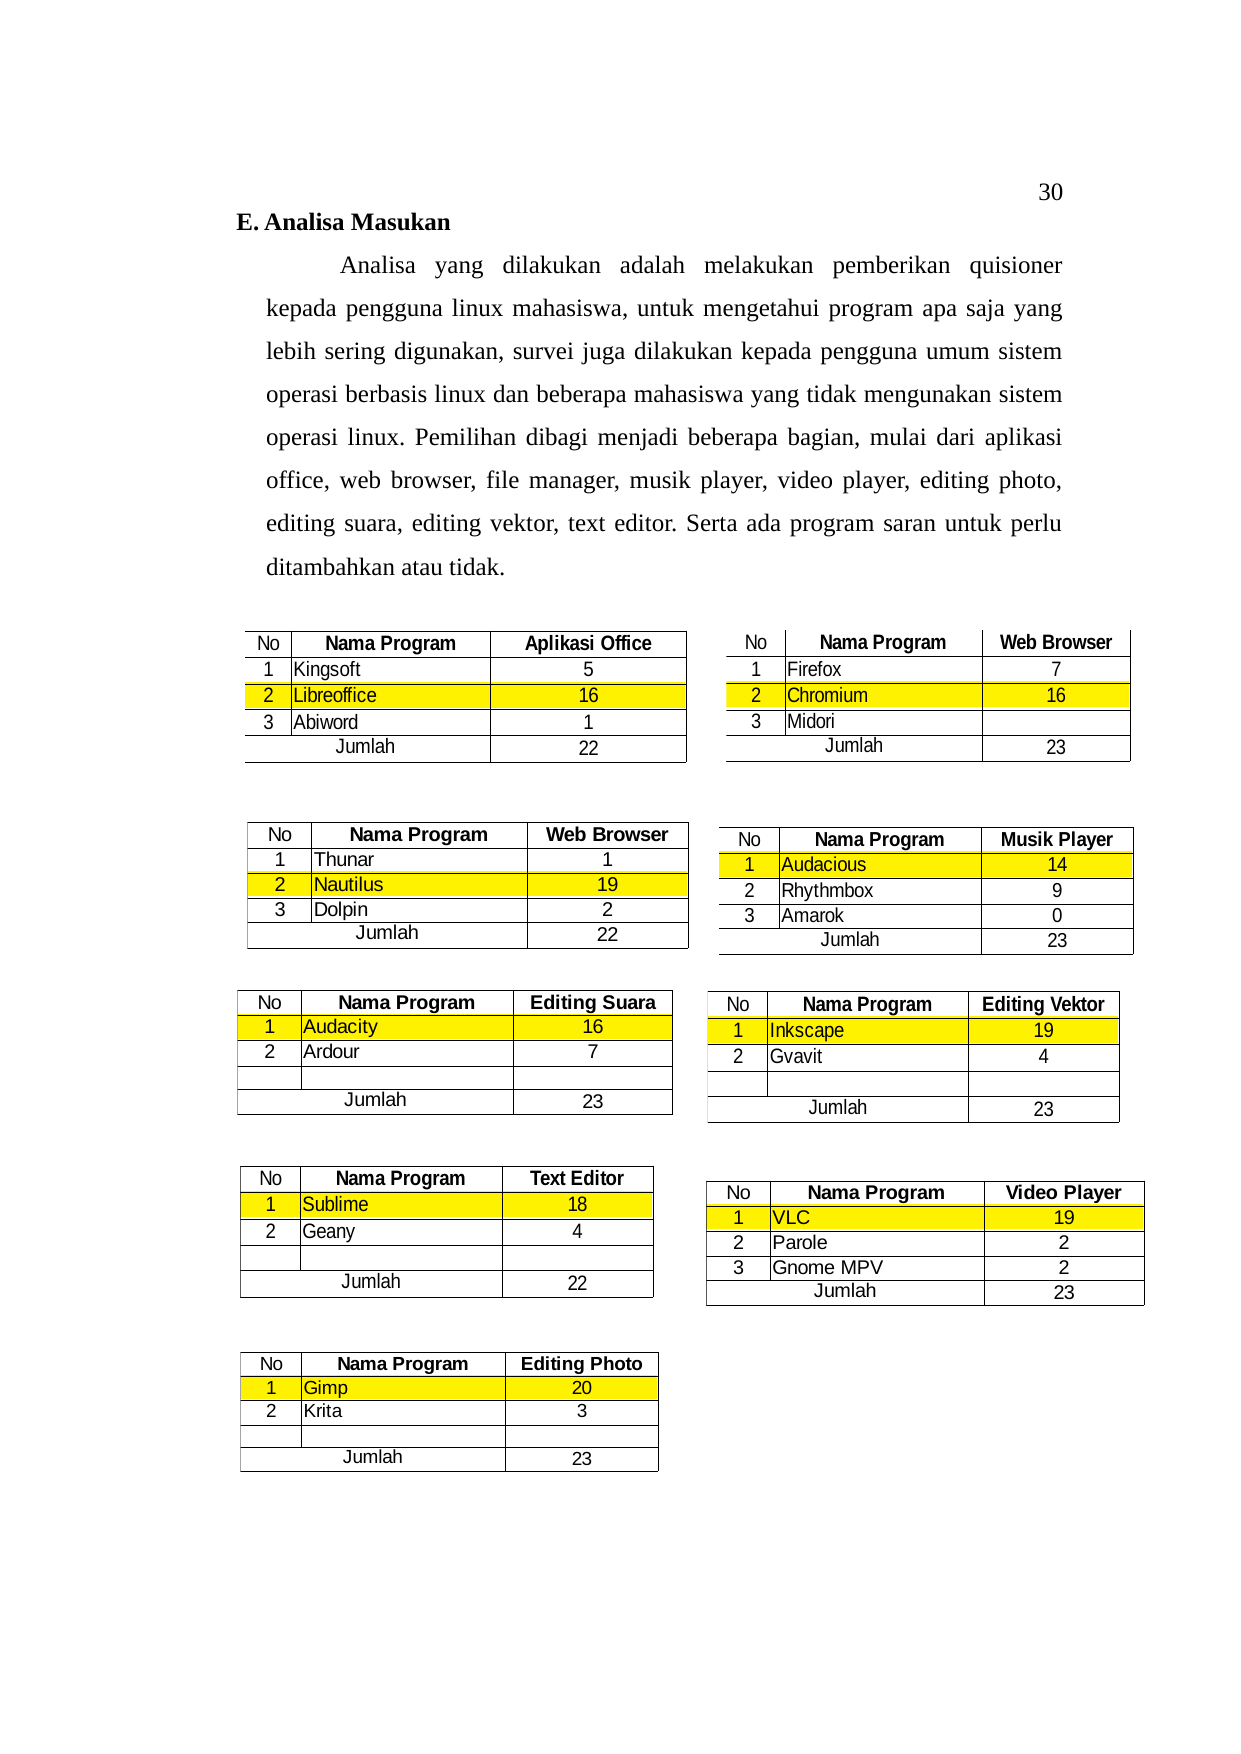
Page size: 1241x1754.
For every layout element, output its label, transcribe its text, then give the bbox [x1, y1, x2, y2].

text E. Analisa Masukan [236, 207, 1063, 235]
text Analisa yang dilakukan adalah melakukan pemberikan quisioner kepada pengguna linux mahasiswa, untuk mengetahui program apa saja yang lebih sering digunakan, survei juga dilakukan kepada pengguna umum sistem operasi berbasis linux dan beberapa mahasiswa yang tidak mengunakan sistem operasi linux. Pemilihan dibagi menjadi beberapa bagian, mulai dari aplikasi office, web browser, file manager, musik player, video player, editing photo, editing suara, editing vektor, text editor. Serta ada program saran untuk perlu ditambahkan atau tidak. [266, 250, 1063, 580]
